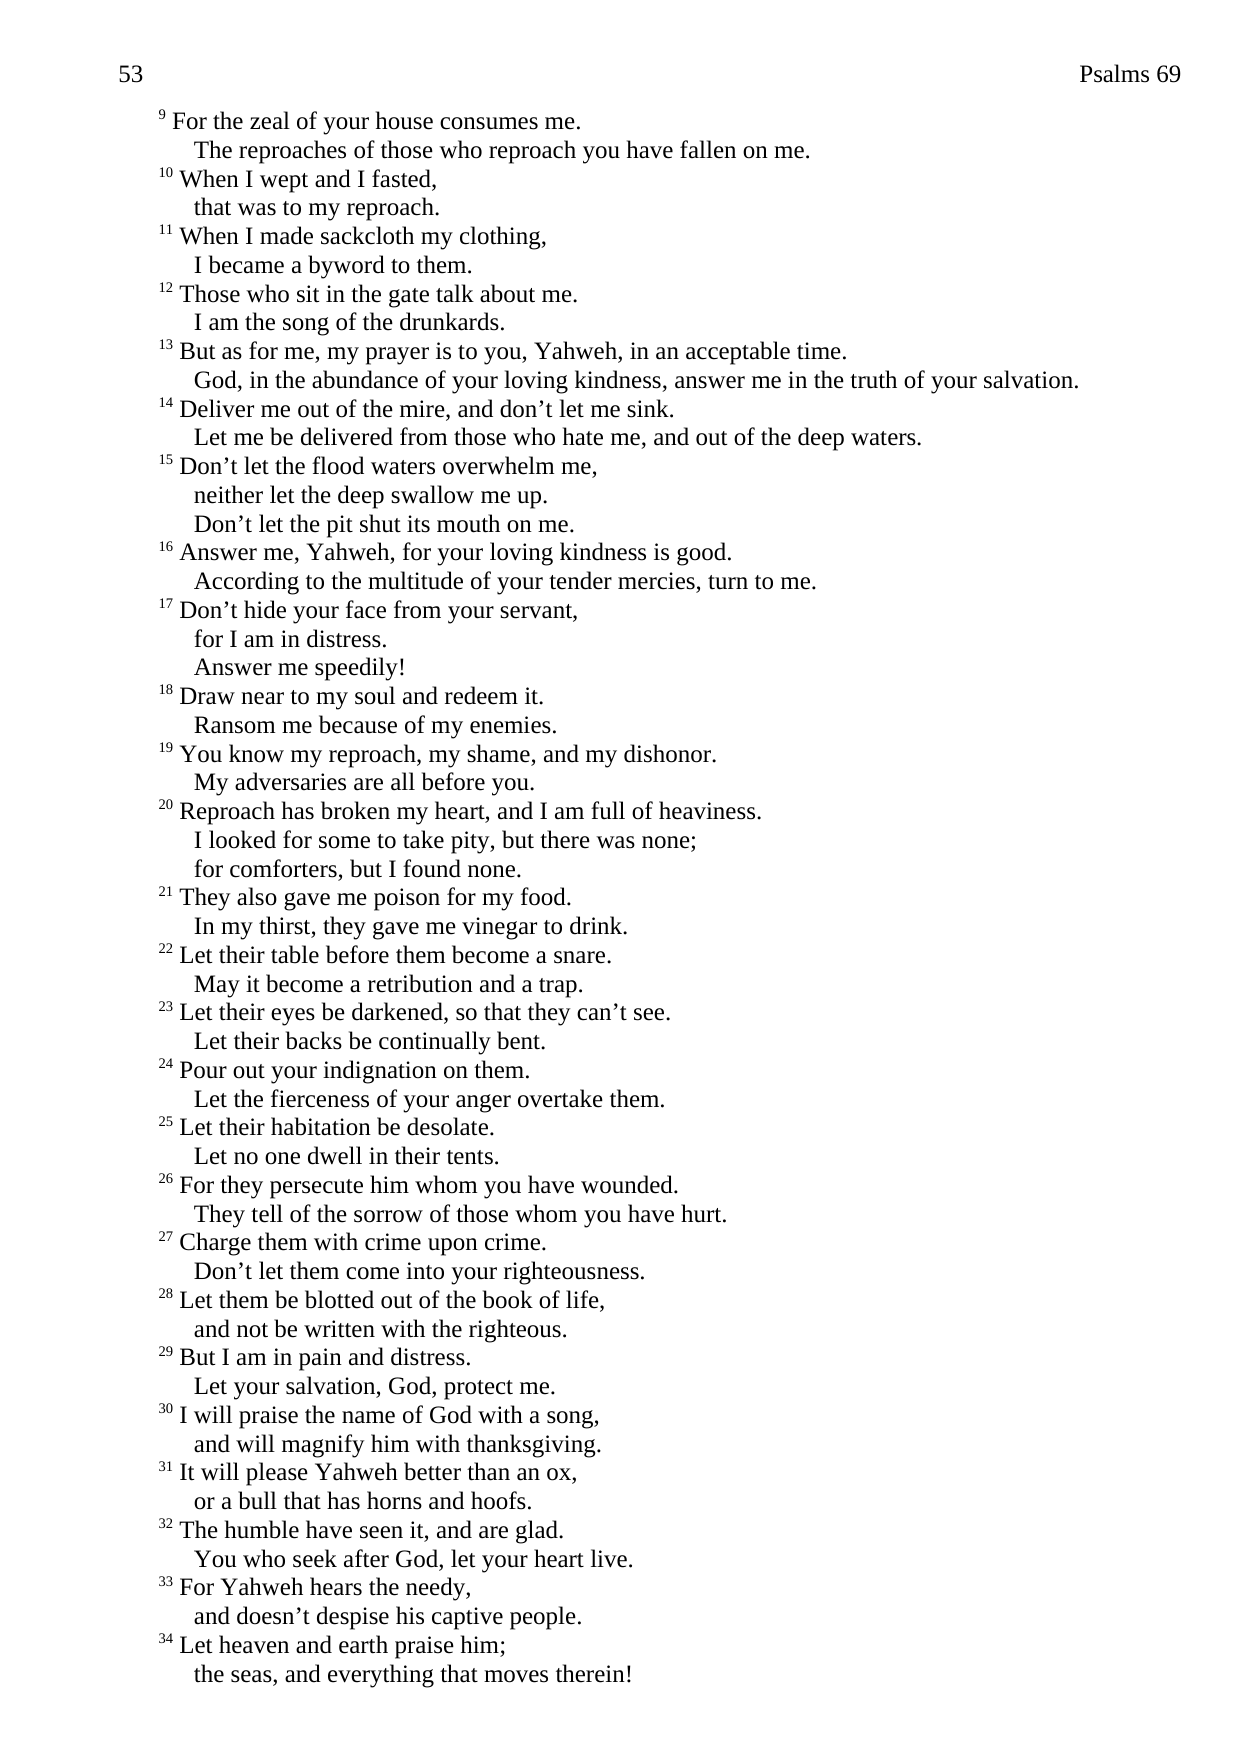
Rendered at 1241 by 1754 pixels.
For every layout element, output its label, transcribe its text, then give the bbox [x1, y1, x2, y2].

text 12 Those who sit in the gate talk about me. [158, 279, 1181, 307]
text 28 Let them be blotted out of the book of life, [158, 1285, 1181, 1314]
text God, in the abundance of your loving kindness, answer me in the truth of your salvation. [194, 365, 1181, 394]
text for I am in distress. [194, 624, 1181, 652]
text 24 Pour out your indignation on them. [158, 1055, 1181, 1084]
text 31 It will please Yahweh better than an ox, [158, 1457, 1181, 1486]
text 30 I will praise the name of God with a song, [158, 1400, 1181, 1429]
text Let their backs be continually bent. [194, 1026, 1181, 1055]
text Ransom me because of my enemies. [194, 710, 1181, 739]
text 27 Charge them with crime upon crime. [158, 1227, 1181, 1256]
text 18 Draw near to my soul and redeem it. [158, 681, 1181, 710]
text 26 For they persecute him whom you have wounded. [158, 1170, 1181, 1199]
text 22 Let their table before them become a snare. [158, 940, 1181, 969]
text 23 Let their eyes be darkened, so that they can’t see. [158, 997, 1181, 1026]
text 13 But as for me, my prayer is to you, Yahweh, in an acceptable time. [158, 336, 1181, 365]
text 20 Reproach has broken my heart, and I am full of heaviness. [158, 796, 1181, 825]
text My adversaries are all before you. [194, 767, 1181, 796]
text and will magnify him with thanksgiving. [194, 1429, 1181, 1457]
text 19 You know my reproach, my shame, and my dishonor. [158, 739, 1181, 767]
text I looked for some to take pity, but there was none; [194, 825, 1181, 854]
text 21 They also gave me poison for my food. [158, 882, 1181, 911]
text Let your salvation, God, protect me. [194, 1371, 1181, 1400]
text 32 The humble have seen it, and are glad. [158, 1515, 1181, 1544]
text You who seek after God, let your heart live. [194, 1544, 1181, 1572]
text and doesn’t despise his captive people. [194, 1601, 1181, 1630]
text 34 Let heaven and earth praise him; [158, 1630, 1181, 1659]
text 16 Answer me, Yahweh, for your loving kindness is good. [158, 537, 1181, 566]
text 25 Let their habitation be desolate. [158, 1112, 1181, 1141]
text May it become a retribution and a trap. [194, 969, 1181, 997]
text The reproaches of those who reproach you have fallen on me. [194, 135, 1181, 164]
text Let the fierceness of your anger overtake them. [194, 1084, 1181, 1112]
text the seas, and everything that moves therein! [194, 1659, 1181, 1687]
text Don’t let them come into your righteousness. [194, 1256, 1181, 1285]
text 9 For the zeal of your house consumes me. [158, 106, 1181, 135]
text that was to my reproach. [194, 192, 1181, 221]
text 17 Don’t hide your face from your servant, [158, 595, 1181, 624]
text or a bull that has horns and hoofs. [194, 1486, 1181, 1515]
text 33 For Yahweh hears the needy, [158, 1572, 1181, 1601]
text They tell of the sorrow of those whom you have hurt. [194, 1199, 1181, 1227]
text Don’t let the pit shut its mouth on me. [194, 509, 1181, 537]
text and not be written with the righteous. [194, 1314, 1181, 1342]
text In my thirst, they gave me vinegar to drink. [194, 911, 1181, 940]
text 29 But I am in pain and distress. [158, 1342, 1181, 1371]
text 15 Don’t let the flood waters overwhelm me, [158, 451, 1181, 480]
text 10 When I wept and I fasted, [158, 164, 1181, 192]
text Let me be delivered from those who hate me, and out of the deep waters. [194, 422, 1181, 451]
text I became a byword to them. [194, 250, 1181, 279]
text 14 Deliver me out of the mire, and don’t let me sink. [158, 394, 1181, 422]
text According to the multitude of your tender mercies, turn to me. [194, 566, 1181, 595]
text 11 When I made sackcloth my clothing, [158, 221, 1181, 250]
text Let no one dwell in their tents. [194, 1141, 1181, 1170]
text I am the song of the drunkards. [194, 307, 1181, 336]
text Answer me speedily! [194, 652, 1181, 681]
text for comforters, but I found none. [194, 854, 1181, 882]
text neither let the deep swallow me up. [194, 480, 1181, 509]
